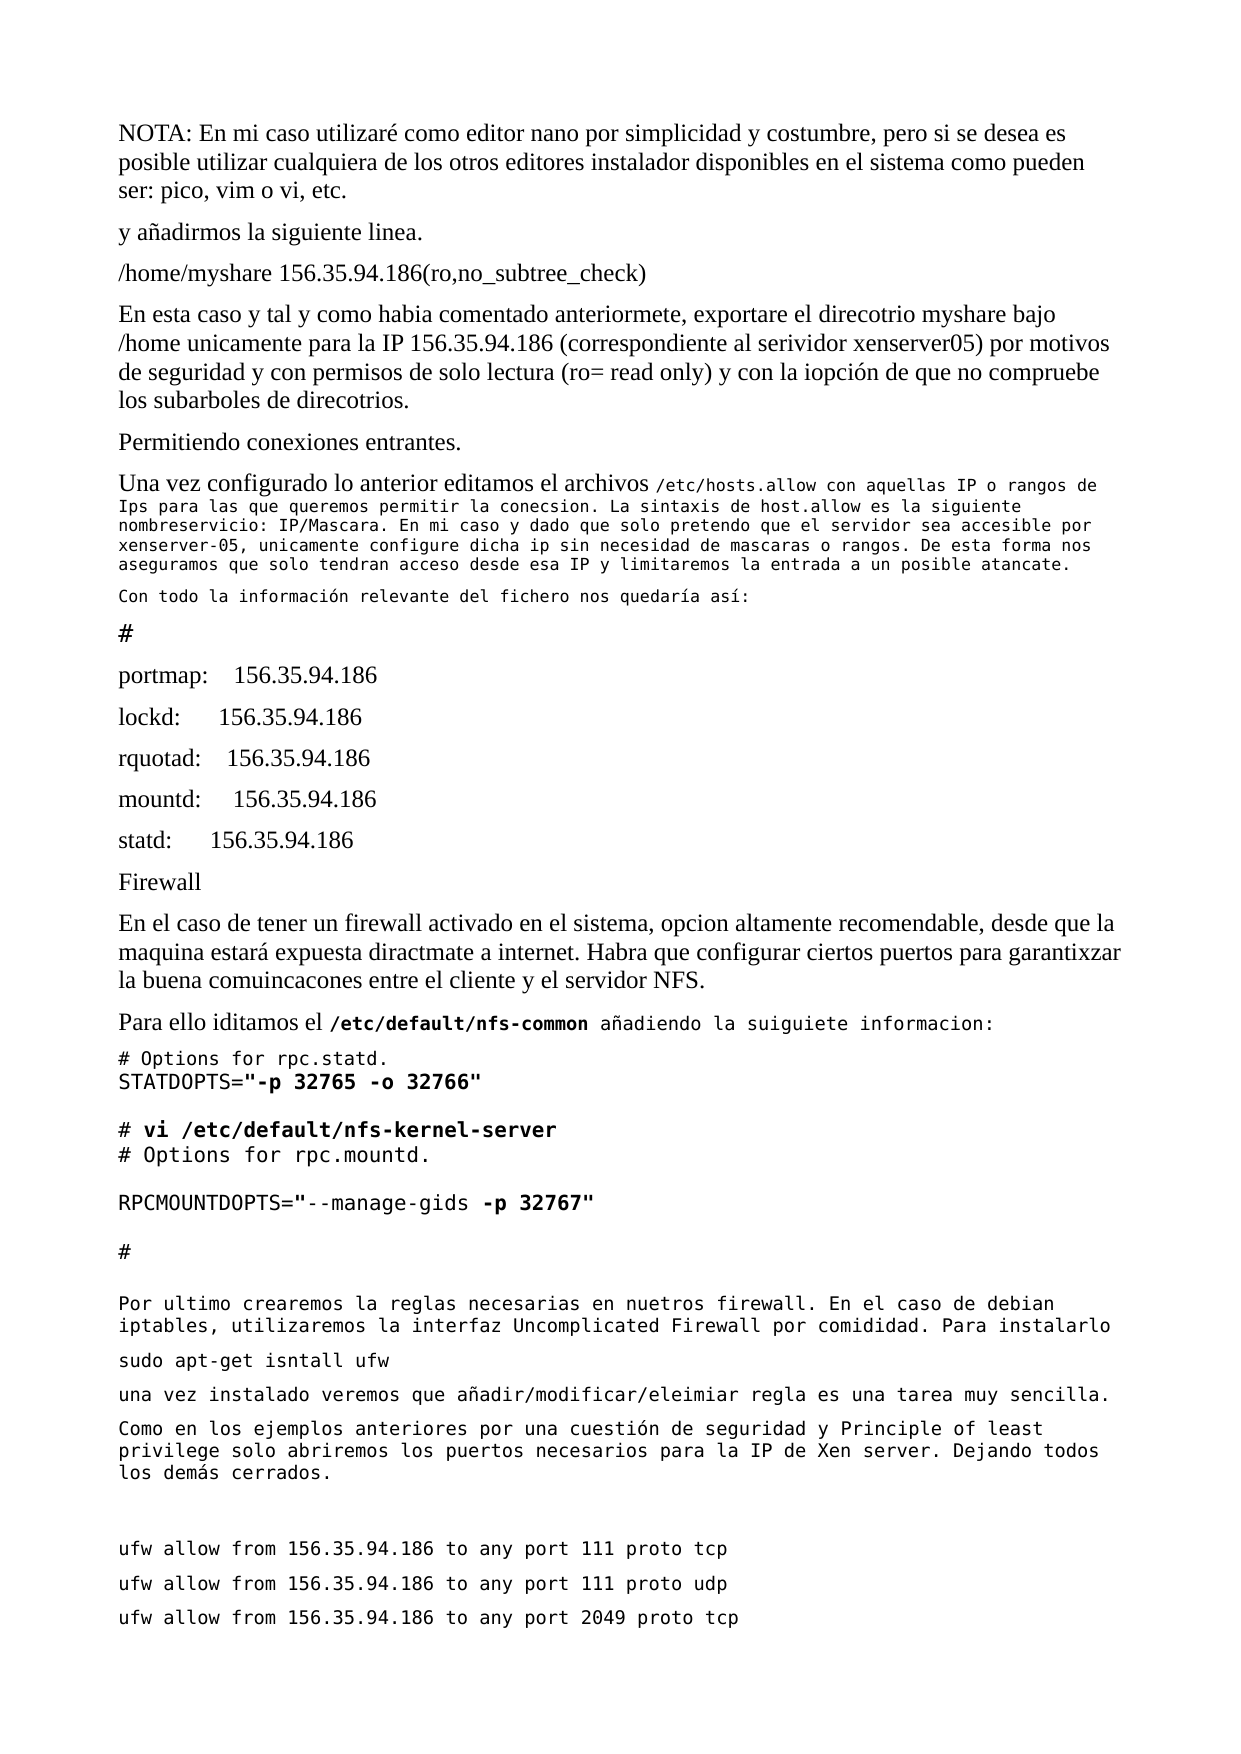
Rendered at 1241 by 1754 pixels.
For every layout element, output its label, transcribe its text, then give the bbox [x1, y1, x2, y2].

text lockd: 156.35.94.186 [118, 702, 1122, 730]
text Para ello iditamos el /etc/default/nfs-common añadiendo la suiguiete informacion: [118, 1007, 1122, 1035]
text Una vez configurado lo anterior editamos el archivos /etc/hosts.allow con aquellas IP o rangos de Ips para las que queremos permitir la conecsion. La sintaxis de host.allow es la siguiente nombreservicio: IP/Mascara. En mi caso y dado que solo pretendo que el servidor sea accesible por xenserver-05, unicamente configure dicha ip sin necesidad de mascaras o rangos. De esta forma nos aseguramos que solo tendran acceso desde esa IP y limitaremos la entrada a un posible atancate. [118, 468, 1122, 574]
text ufw allow from 156.35.94.186 to any port 111 proto tcp [118, 1538, 1122, 1560]
text NOTA: En mi caso utilizaré como editor nano por simplicidad y costumbre, pero si se desea es posible utilizar cualquiera de los otros editores instalador disponibles en el sistema como pueden ser: pico, vim o vi, etc. [118, 118, 1122, 204]
text # Options for rpc.mountd. [118, 1143, 1122, 1167]
text En el caso de tener un firewall activado en el sistema, opcion altamente recomendable, desde que la maquina estará expuesta diractmate a internet. Habra que configurar ciertos puertos para garantixzar la buena comuincacones entre el cliente y el servidor NFS. [118, 908, 1122, 994]
text RPCMOUNTDOPTS="--manage-gids -p 32767" [118, 1191, 1122, 1215]
text Con todo la información relevante del fichero nos quedaría así: [118, 587, 1122, 606]
text /home/myshare 156.35.94.186(ro,no_subtree_check) [118, 258, 1122, 287]
text rquotad: 156.35.94.186 [118, 743, 1122, 772]
text # Options for rpc.statd. [118, 1048, 1122, 1070]
text ufw allow from 156.35.94.186 to any port 111 proto udp [118, 1573, 1122, 1594]
text Permitiendo conexiones entrantes. [118, 427, 1122, 456]
text # [118, 619, 1122, 648]
text # vi /etc/default/nfs-kernel-server [118, 1118, 1122, 1143]
text ufw allow from 156.35.94.186 to any port 2049 proto tcp [118, 1607, 1122, 1629]
text # [118, 1240, 1122, 1264]
text STATDOPTS="-p 32765 -o 32766" [118, 1070, 1122, 1094]
text Como en los ejemplos anteriores por una cuestión de seguridad y Principle of least privilege solo abriremos los puertos necesarios para la IP de Xen server. Dejando todos los demás cerrados. [118, 1418, 1122, 1484]
text statd: 156.35.94.186 [118, 825, 1122, 854]
text En esta caso y tal y como habia comentado anteriormete, exportare el direcotrio myshare bajo /home unicamente para la IP 156.35.94.186 (correspondiente al serividor xenserver05) por motivos de seguridad y con permisos de solo lectura (ro= read only) y con la iopción de que no compruebe los subarboles de direcotrios. [118, 299, 1122, 414]
text Firewall [118, 867, 1122, 895]
text y añadirmos la siguiente linea. [118, 217, 1122, 246]
text Por ultimo crearemos la reglas necesarias en nuetros firewall. En el caso de debian iptables, utilizaremos la interfaz Uncomplicated Firewall por comididad. Para instalarlo [118, 1293, 1122, 1337]
text mountd: 156.35.94.186 [118, 784, 1122, 813]
text portmap: 156.35.94.186 [118, 660, 1122, 689]
text una vez instalado veremos que añadir/modificar/eleimiar regla es una tarea muy sencilla. [118, 1384, 1122, 1406]
text sudo apt-get isntall ufw [118, 1350, 1122, 1372]
